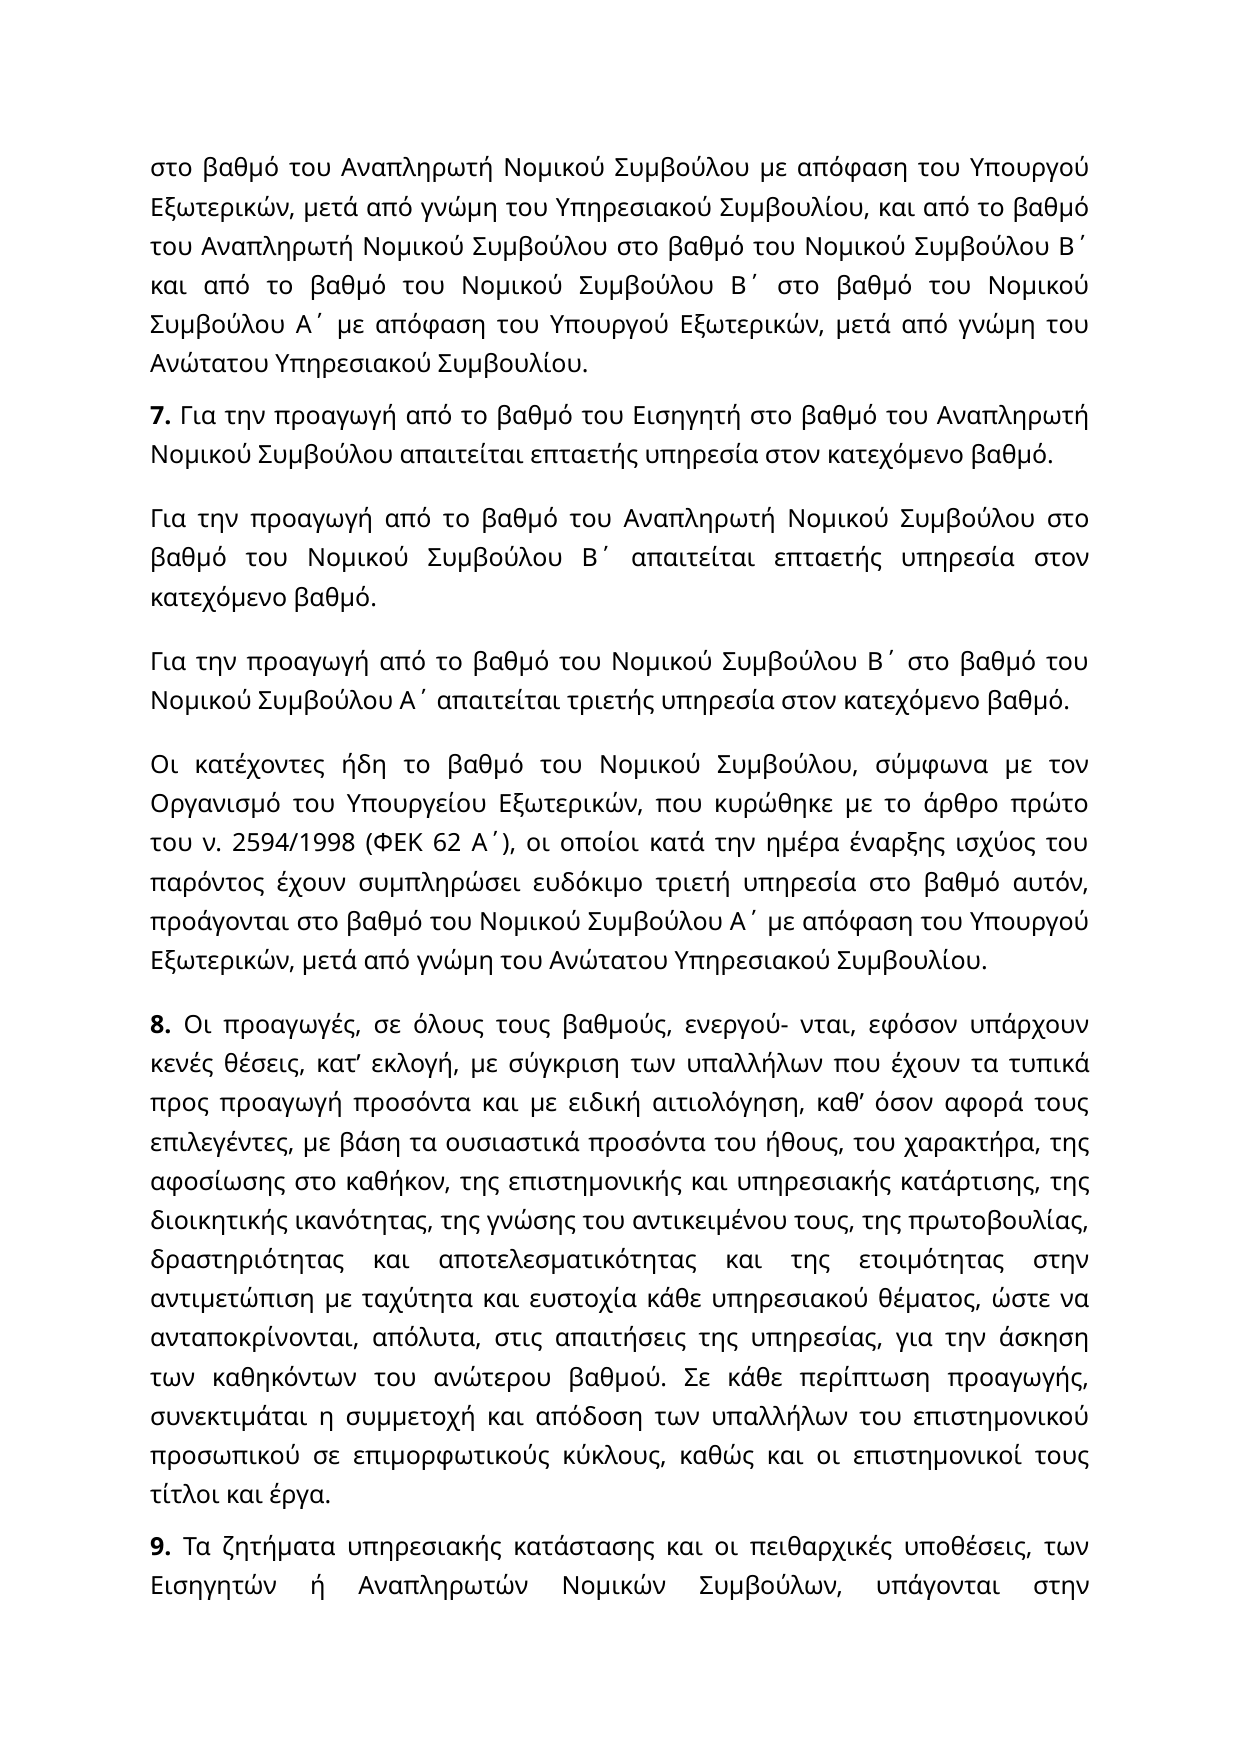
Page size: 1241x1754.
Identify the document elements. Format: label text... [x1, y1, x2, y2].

text 9. Τα ζητήματα υπηρεσιακής κατάστασης και οι πειθαρχικές υποθέσεις, των Εισηγητών ή Αναπληρωτών Νομικών Συμβούλων, υπάγονται στην [150, 1528, 1090, 1602]
text Οι κατέχοντες ήδη το βαθμό του Νομικού Συμβούλου, σύμφωνα με τον Οργανισμό του Υπουργείου Εξωτερικών, που κυρώθηκε με το άρθρο πρώτο του ν. 2594/1998 (ΦΕΚ 62 Α΄), οι οποίοι κατά την ημέρα έναρξης ισχύος του παρόντος έχουν συμπληρώσει ευδόκιμο τριετή υπηρεσία στο βαθμό αυτόν, προάγονται στο βαθμό του Νομικού Συμβούλου Α΄ με απόφαση του Υπουργού Εξωτερικών, μετά από γνώμη του Ανώτατου Υπηρεσιακού Συμβουλίου. [150, 747, 1090, 977]
text 8. Οι προαγωγές, σε όλους τους βαθμούς, ενεργού- νται, εφόσον υπάρχουν κενές θέσεις, κατ’ εκλογή, με σύγκριση των υπαλλήλων που έχουν τα τυπικά προς προαγωγή προσόντα και με ειδική αιτιολόγηση, καθ’ όσον αφορά τους επιλεγέντες, με βάση τα ουσιαστικά προσόντα του ήθους, του χαρακτήρα, της αφοσίωσης στο καθήκον, της επιστημονικής και υπηρεσιακής κατάρτισης, της διοικητικής ικανότητας, της γνώσης του αντικειμένου τους, της πρωτοβουλίας, δραστηριότητας και αποτελεσματικότητας και της ετοιμότητας στην αντιμετώπιση με ταχύτητα και ευστοχία κάθε υπηρεσιακού θέματος, ώστε να ανταποκρίνονται, απόλυτα, στις απαιτήσεις της υπηρεσίας, για την άσκηση των καθηκόντων του ανώτερου βαθμού. Σε κάθε περίπτωση προαγωγής, συνεκτιμάται η συμμετοχή και απόδοση των υπαλλήλων του επιστημονικού προσωπικού σε επιμορφωτικούς κύκλους, καθώς και οι επιστημονικοί τους τίτλοι και έργα. [150, 1007, 1090, 1511]
text Για την προαγωγή από το βαθμό του Νομικού Συμβούλου Β΄ στο βαθμό του Νομικού Συμβούλου Α΄ απαιτείται τριετής υπηρεσία στον κατεχόμενο βαθμό. [150, 643, 1090, 717]
text 7. Για την προαγωγή από το βαθμό του Εισηγητή στο βαθμό του Αναπληρωτή Νομικού Συμβούλου απαιτείται επταετής υπηρεσία στον κατεχόμενο βαθμό. [150, 397, 1090, 471]
text στο βαθμό του Αναπληρωτή Νομικού Συμβούλου με απόφαση του Υπουργού Εξωτερικών, μετά από γνώμη του Υπηρεσιακού Συμβουλίου, και από το βαθμό του Αναπληρωτή Νομικού Συμβούλου στο βαθμό του Νομικού Συμβούλου Β΄ και από το βαθμό του Νομικού Συμβούλου Β΄ στο βαθμό του Νομικού Συμβούλου Α΄ με απόφαση του Υπουργού Εξωτερικών, μετά από γνώμη του Ανώτατου Υπηρεσιακού Συμβουλίου. [150, 150, 1090, 380]
text Για την προαγωγή από το βαθμό του Αναπληρωτή Νομικού Συμβούλου στο βαθμό του Νομικού Συμβούλου Β΄ απαιτείται επταετής υπηρεσία στον κατεχόμενο βαθμό. [150, 501, 1090, 613]
